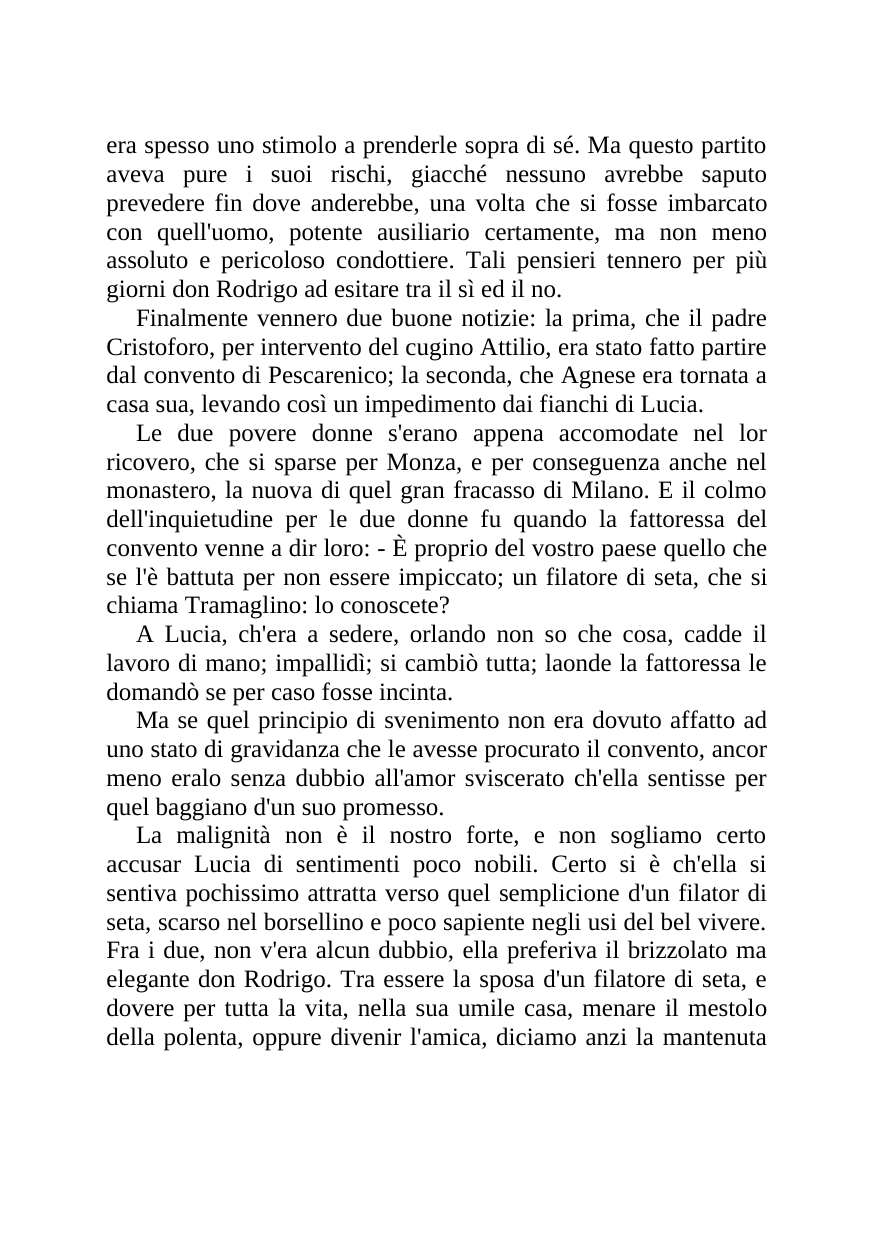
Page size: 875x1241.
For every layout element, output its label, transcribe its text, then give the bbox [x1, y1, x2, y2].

text era spesso uno stimolo a prenderle sopra di sé. Ma questo partito aveva pure i suoi rischi, giacché nessuno avrebbe saputo prevedere fin dove anderebbe, una volta che si fosse imbarcato con quell'uomo, potente ausiliario certamente, ma non meno assoluto e pericoloso condottiere. Tali pensieri tennero per più giorni don Rodrigo ad esitare tra il sì ed il no. [106, 130, 768, 303]
text La malignità non è il nostro forte, e non sogliamo certo accusar Lucia di sentimenti poco nobili. Certo si è ch'ella si sentiva pochissimo attratta verso quel semplicione d'un filator di seta, scarso nel borsellino e poco sapiente negli usi del bel vivere. Fra i due, non v'era alcun dubbio, ella preferiva il brizzolato ma elegante don Rodrigo. Tra essere la sposa d'un filatore di seta, e dovere per tutta la vita, nella sua umile casa, menare il mestolo della polenta, oppure divenir l'amica, diciamo anzi la mantenuta [106, 820, 768, 1050]
text A Lucia, ch'era a sedere, orlando non so che cosa, cadde il lavoro di mano; impallidì; si cambiò tutta; laonde la fattoressa le domandò se per caso fosse incinta. [106, 619, 768, 705]
text Finalmente vennero due buone notizie: la prima, che il padre Cristoforo, per intervento del cugino Attilio, era stato fatto partire dal convento di Pescarenico; la seconda, che Agnese era tornata a casa sua, levando così un impedimento dai fianchi di Lucia. [106, 303, 768, 418]
text Le due povere donne s'erano appena accomodate nel lor ricovero, che si sparse per Monza, e per conseguenza anche nel monastero, la nuova di quel gran fracasso di Milano. E il colmo dell'inquietudine per le due donne fu quando la fattoressa del convento venne a dir loro: - È proprio del vostro paese quello che se l'è battuta per non essere impiccato; un filatore di seta, che si chiama Tramaglino: lo conoscete? [106, 418, 768, 619]
text Ma se quel principio di svenimento non era dovuto affatto ad uno stato di gravidanza che le avesse procurato il convento, ancor meno eralo senza dubbio all'amor sviscerato ch'ella sentisse per quel baggiano d'un suo promesso. [106, 705, 768, 820]
